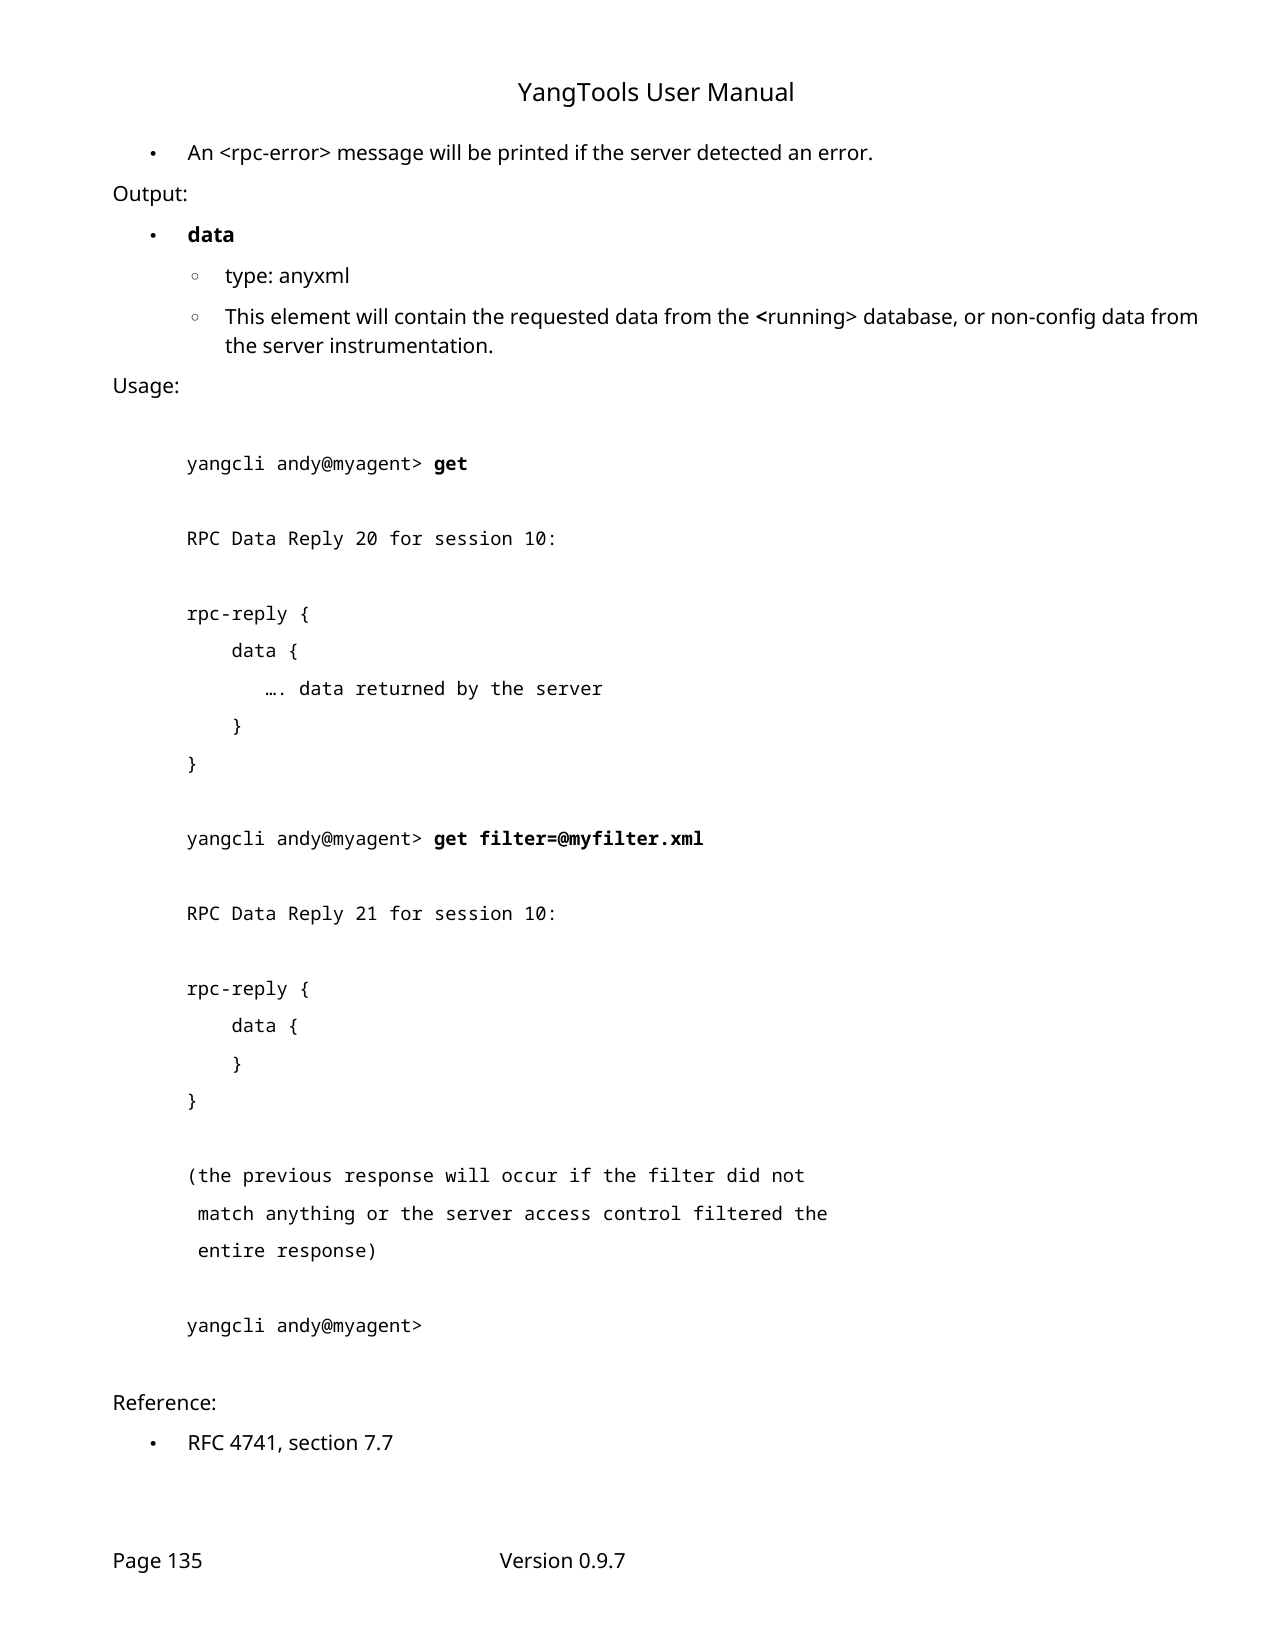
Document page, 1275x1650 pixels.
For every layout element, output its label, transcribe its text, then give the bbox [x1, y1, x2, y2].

text data { [112, 1013, 1200, 1038]
text } [112, 750, 1200, 776]
text yangcli andy@myagent> get [112, 450, 1200, 476]
text RPC Data Reply 21 for session 10: [112, 900, 1200, 926]
list An <rpc-error> message will be printed if the server detected an error. [150, 138, 1200, 167]
text RPC Data Reply 20 for session 10: [112, 525, 1200, 551]
text rpc-reply { [112, 975, 1200, 1001]
text } [112, 1050, 1200, 1076]
text match anything or the server access control filtered the [112, 1200, 1200, 1226]
list type: anyxml [187, 261, 1200, 290]
text (the previous response will occur if the filter did not [112, 1163, 1200, 1188]
text Usage: [112, 372, 1200, 400]
text …. data returned by the server [112, 675, 1200, 701]
text Reference: [112, 1388, 1200, 1416]
text } [112, 713, 1200, 738]
list RFC 4741, section 7.7 [150, 1428, 1200, 1457]
text yangcli andy@myagent> get filter=@myfilter.xml [112, 825, 1200, 851]
list This element will contain the requested data from the <running> database, or non-config data from the server instrumentation. [187, 302, 1200, 359]
text data { [112, 638, 1200, 663]
list data [150, 220, 1200, 249]
text Output: [112, 179, 1200, 208]
text yangcli andy@myagent> [112, 1313, 1200, 1338]
text } [112, 1088, 1200, 1113]
text rpc-reply { [112, 600, 1200, 626]
text entire response) [112, 1238, 1200, 1263]
